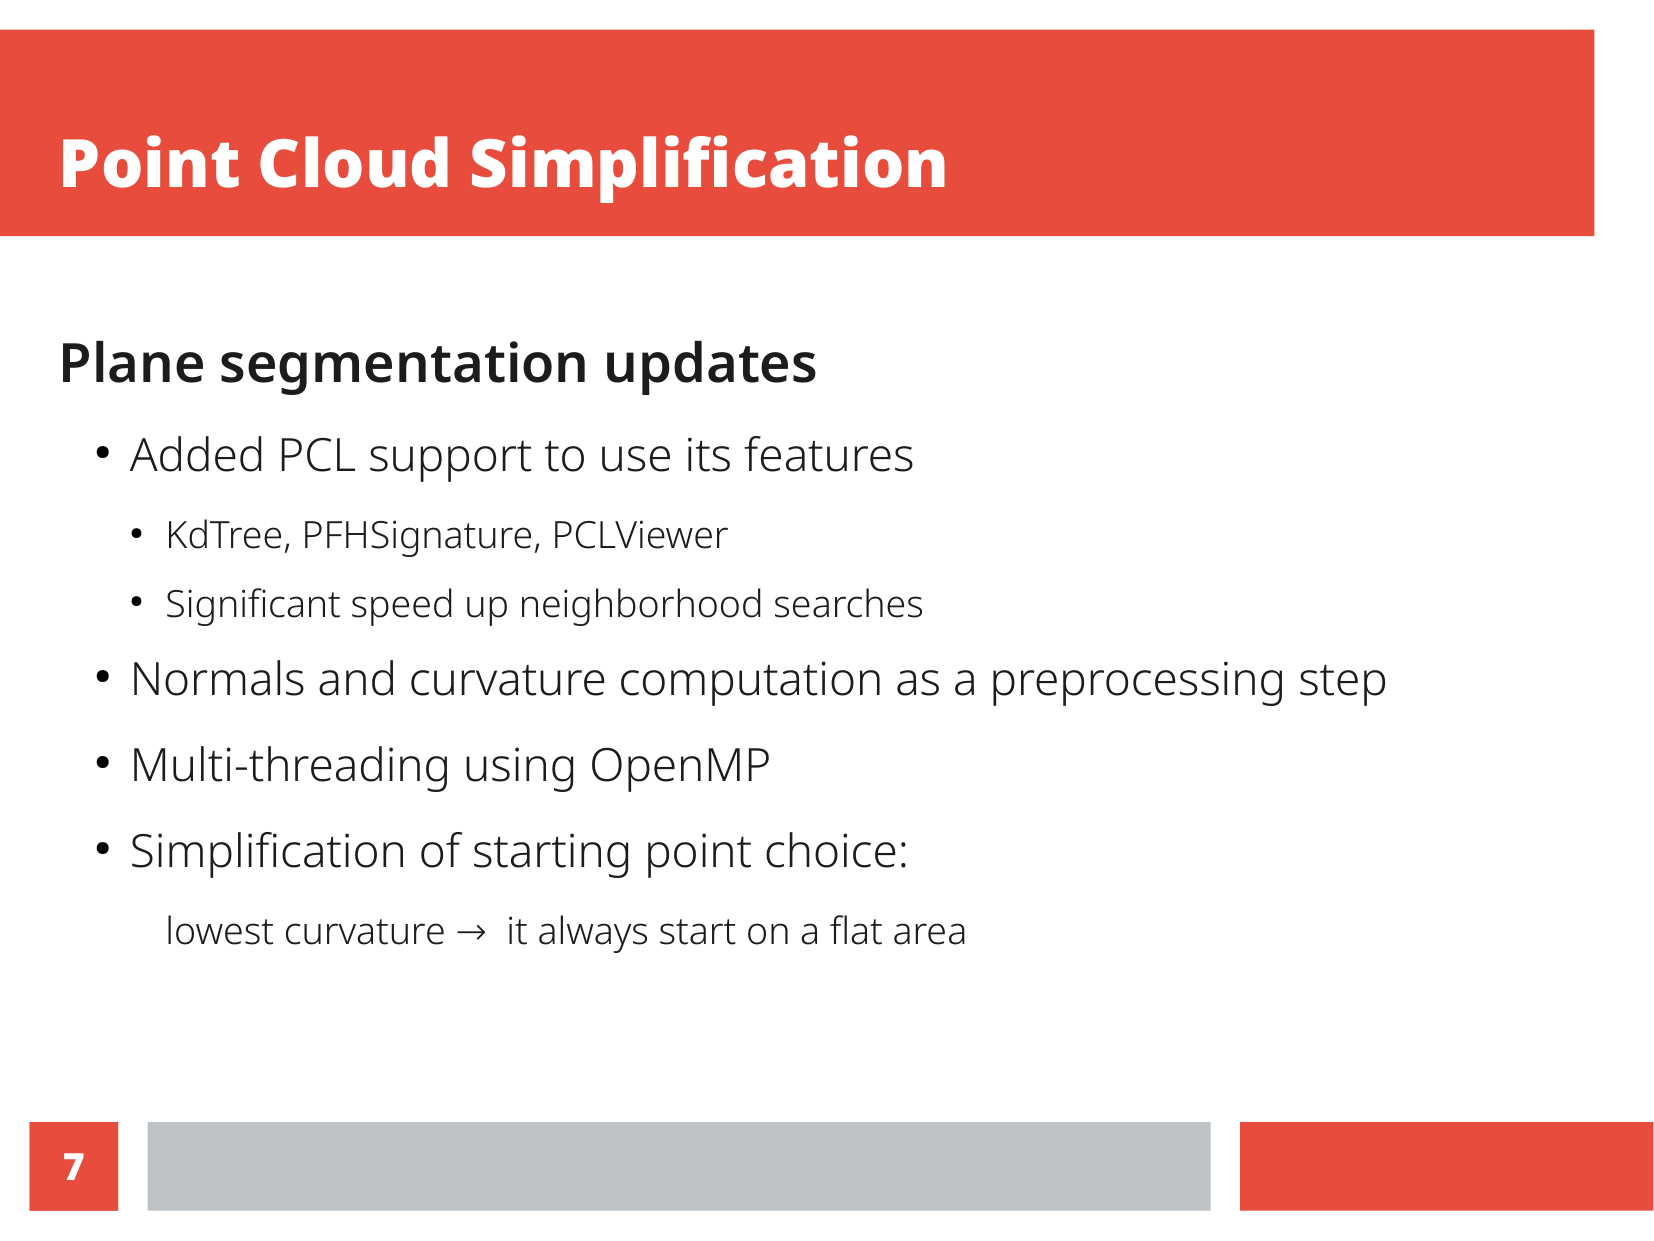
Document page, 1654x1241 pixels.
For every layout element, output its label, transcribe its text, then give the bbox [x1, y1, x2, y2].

list Plane segmentation updates Added PCL support to use its features KdTree, PFHSignature, PCLViewer Significant speed up neighborhood searches Normals and curvature computation as a preprocessing step Multi-threading using OpenMP Simplification of starting point choice: lowest curvature → it always start on a flat area [59, 324, 1565, 1093]
title Point Cloud Simplification [59, 59, 1595, 207]
